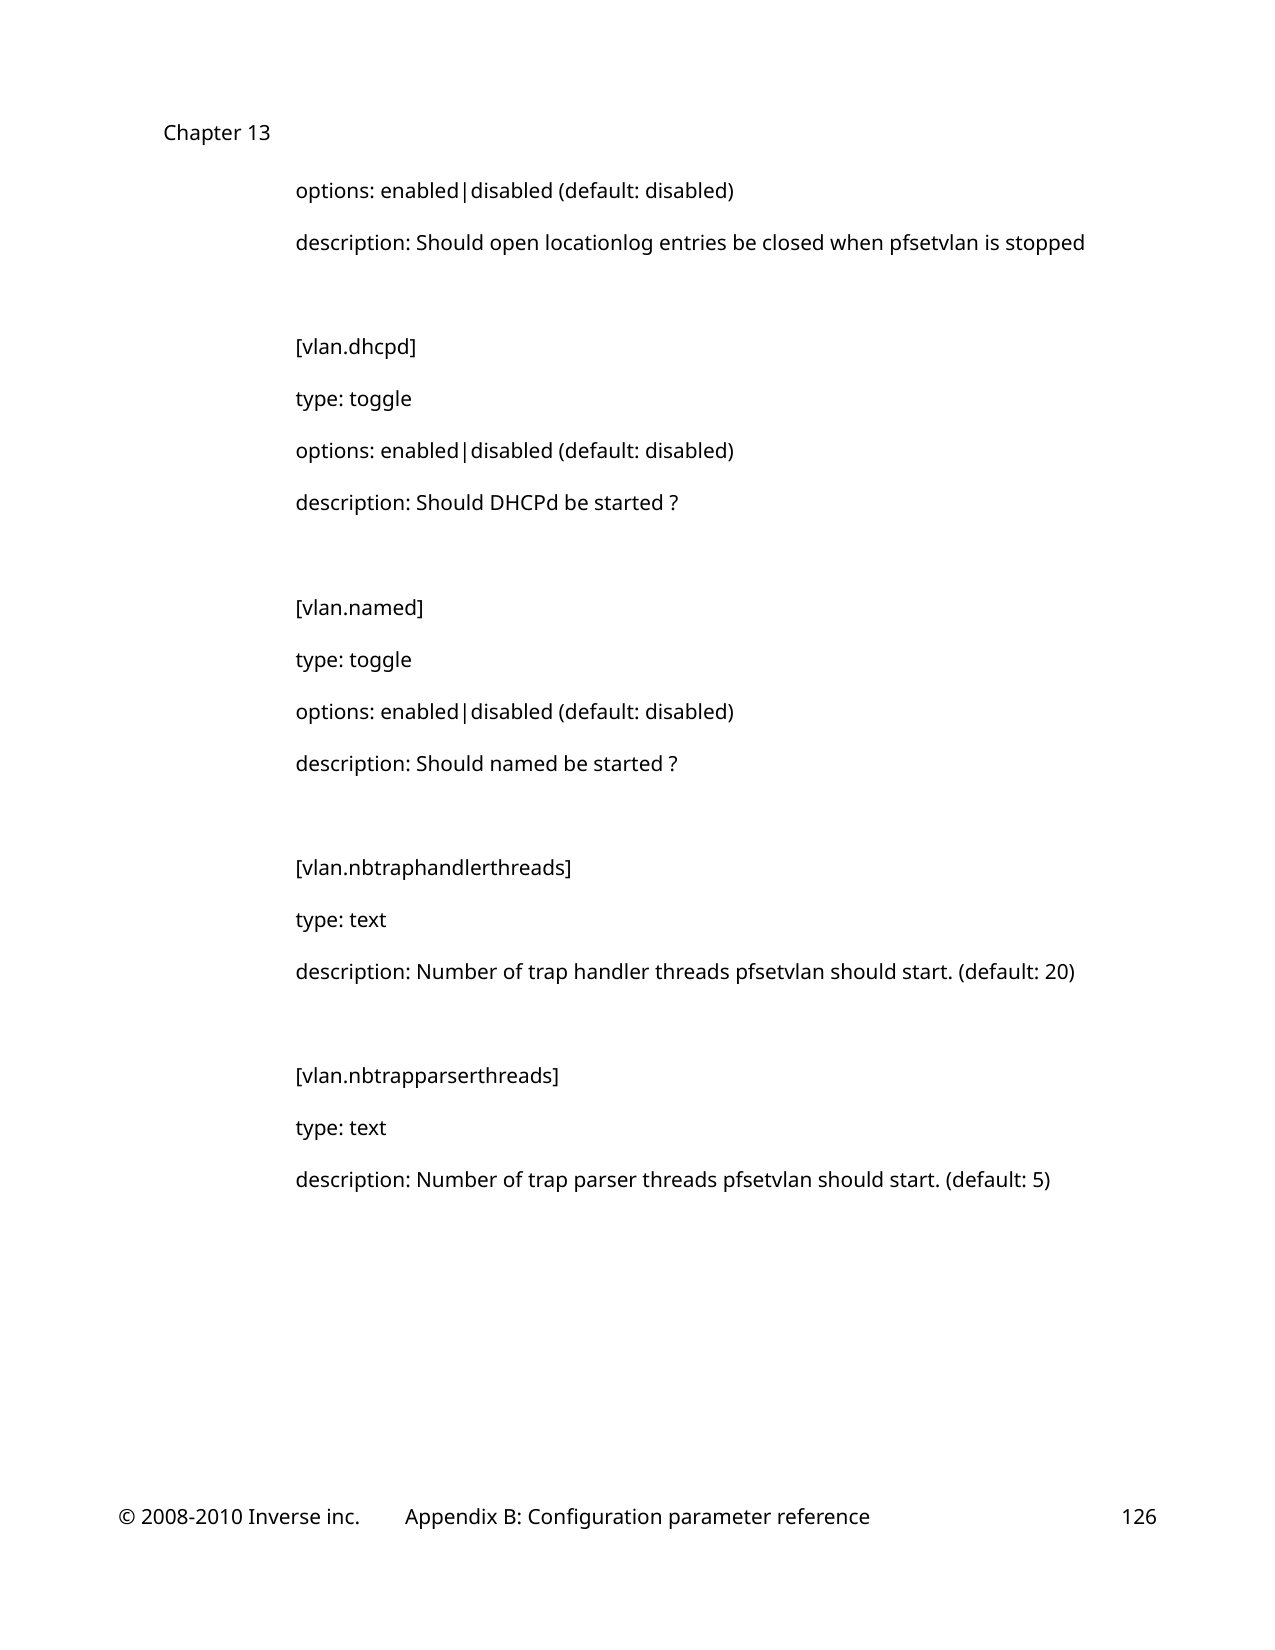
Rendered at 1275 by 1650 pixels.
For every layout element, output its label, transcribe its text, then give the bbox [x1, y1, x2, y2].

text type: text [295, 905, 1157, 934]
text type: toggle [295, 384, 1157, 413]
text options: enabled|disabled (default: disabled) [295, 697, 1157, 725]
text [vlan.nbtrapparserthreads] [295, 1061, 1157, 1090]
text options: enabled|disabled (default: disabled) [295, 176, 1157, 204]
text [vlan.named] [295, 593, 1157, 621]
text description: Number of trap handler threads pfsetvlan should start. (default: 20) [295, 957, 1157, 986]
text type: text [295, 1113, 1157, 1142]
text [vlan.nbtraphandlerthreads] [295, 853, 1157, 882]
text description: Number of trap parser threads pfsetvlan should start. (default: 5) [295, 1166, 1157, 1194]
text description: Should named be started ? [295, 749, 1157, 777]
text description: Should DHCPd be started ? [295, 488, 1157, 517]
text [vlan.dhcpd] [295, 332, 1157, 361]
text options: enabled|disabled (default: disabled) [295, 436, 1157, 465]
text type: toggle [295, 645, 1157, 673]
text description: Should open locationlog entries be closed when pfsetvlan is stopped [295, 228, 1157, 257]
